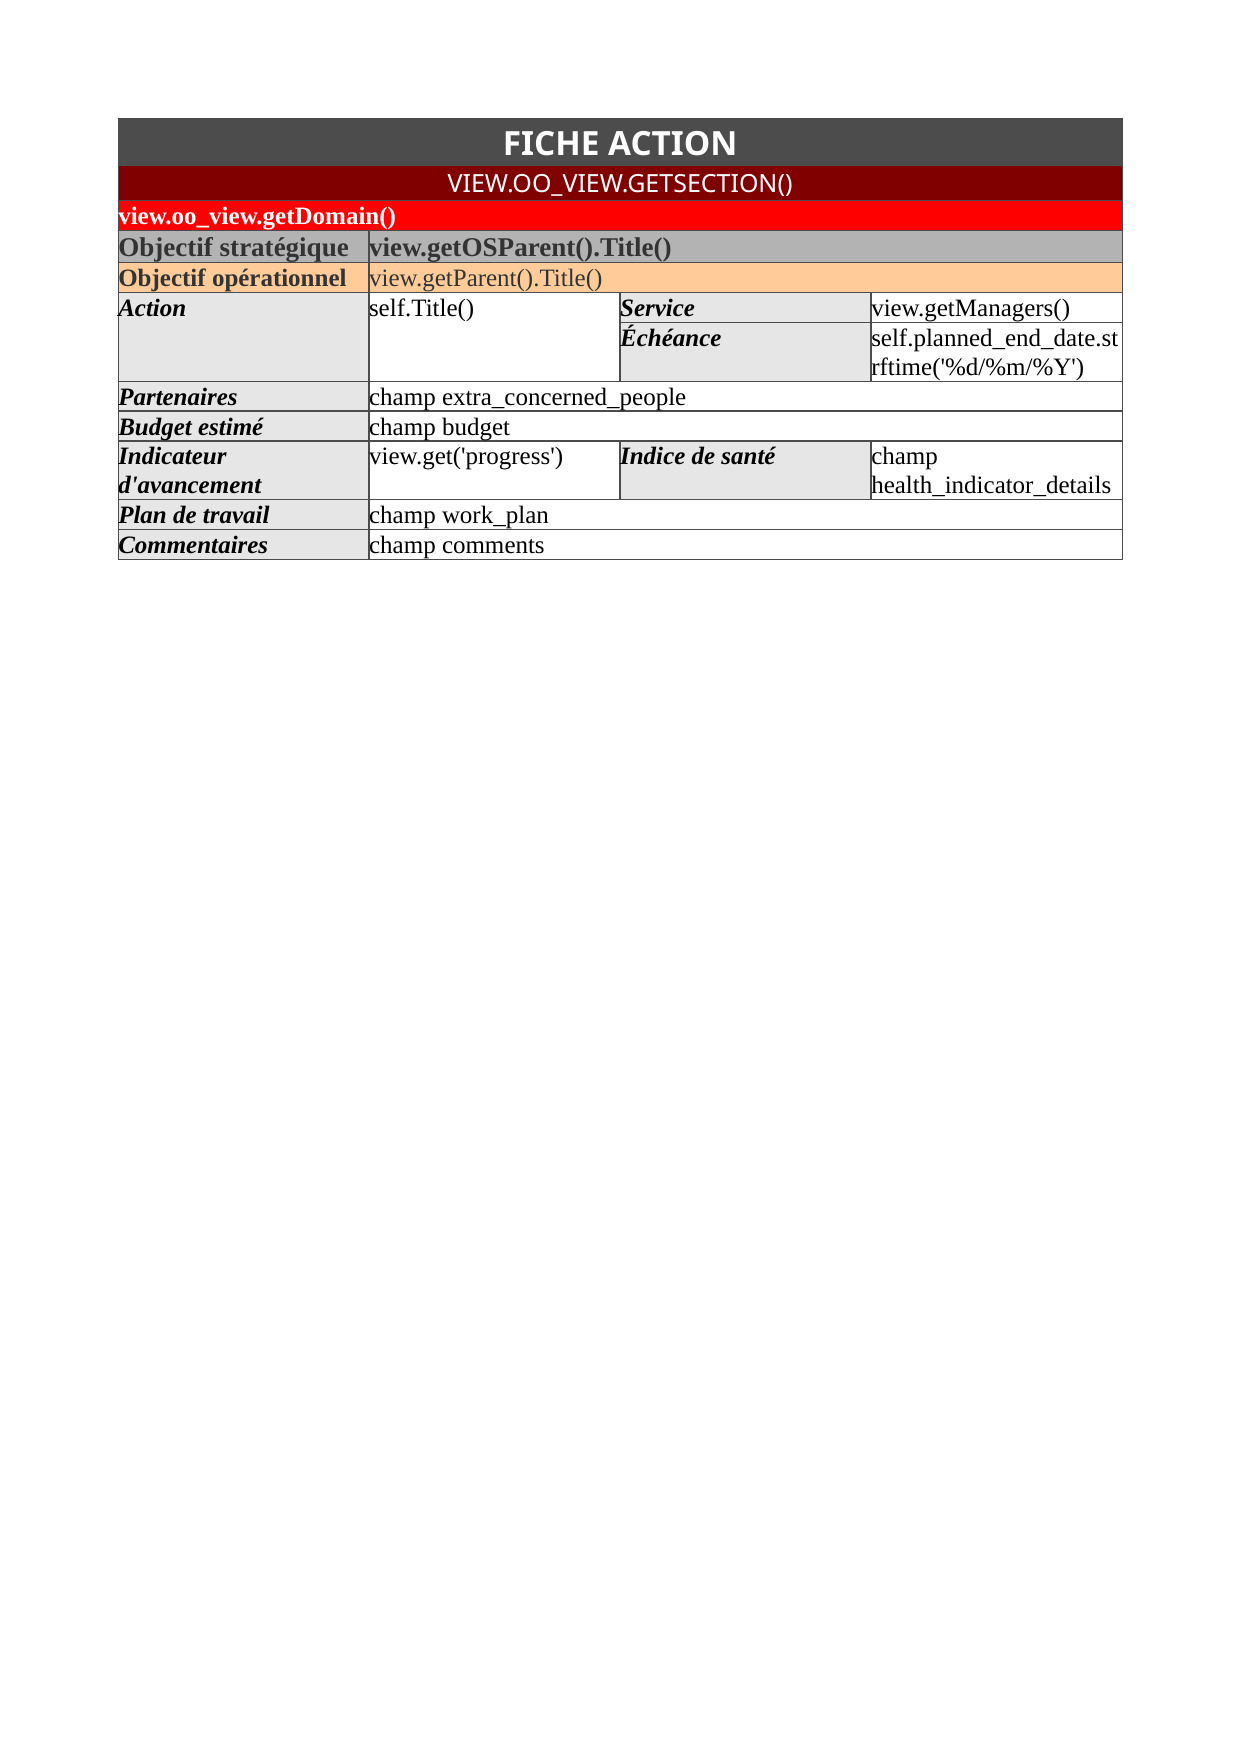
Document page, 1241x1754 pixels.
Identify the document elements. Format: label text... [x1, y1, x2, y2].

table_cell champ budget [370, 412, 1122, 440]
table_cell Service [621, 293, 870, 322]
table_cell Budget estimé [119, 412, 368, 440]
table_cell champ work_plan [370, 500, 1122, 529]
table_cell Objectif opérationnel [119, 263, 368, 292]
table_cell Objectif stratégique [119, 231, 368, 262]
table_cell Indice de santé [621, 442, 870, 499]
table_cell Commentaires [119, 530, 368, 559]
table_cell view.getParent().Title() [370, 263, 1122, 292]
table_cell Échéance [621, 323, 870, 381]
table_cell Plan de travail [119, 500, 368, 529]
table_cell champ extra_concerned_people [370, 382, 1122, 410]
table_cell view.getOSParent().Title() [370, 231, 1122, 262]
table_cell self.planned_end_date.strftime('%d/%m/%Y') [872, 323, 1122, 381]
table_cell view.getManagers() [872, 293, 1122, 322]
table_cell Partenaires [119, 382, 368, 410]
table_cell Indicateur d'avancement [119, 442, 368, 499]
table_cell Action [119, 293, 368, 381]
table_cell view.get('progress') [370, 442, 619, 499]
table_cell self.Title() [370, 293, 619, 381]
table_cell champ comments [370, 530, 1122, 559]
table_cell champ health_indicator_details [872, 442, 1122, 499]
